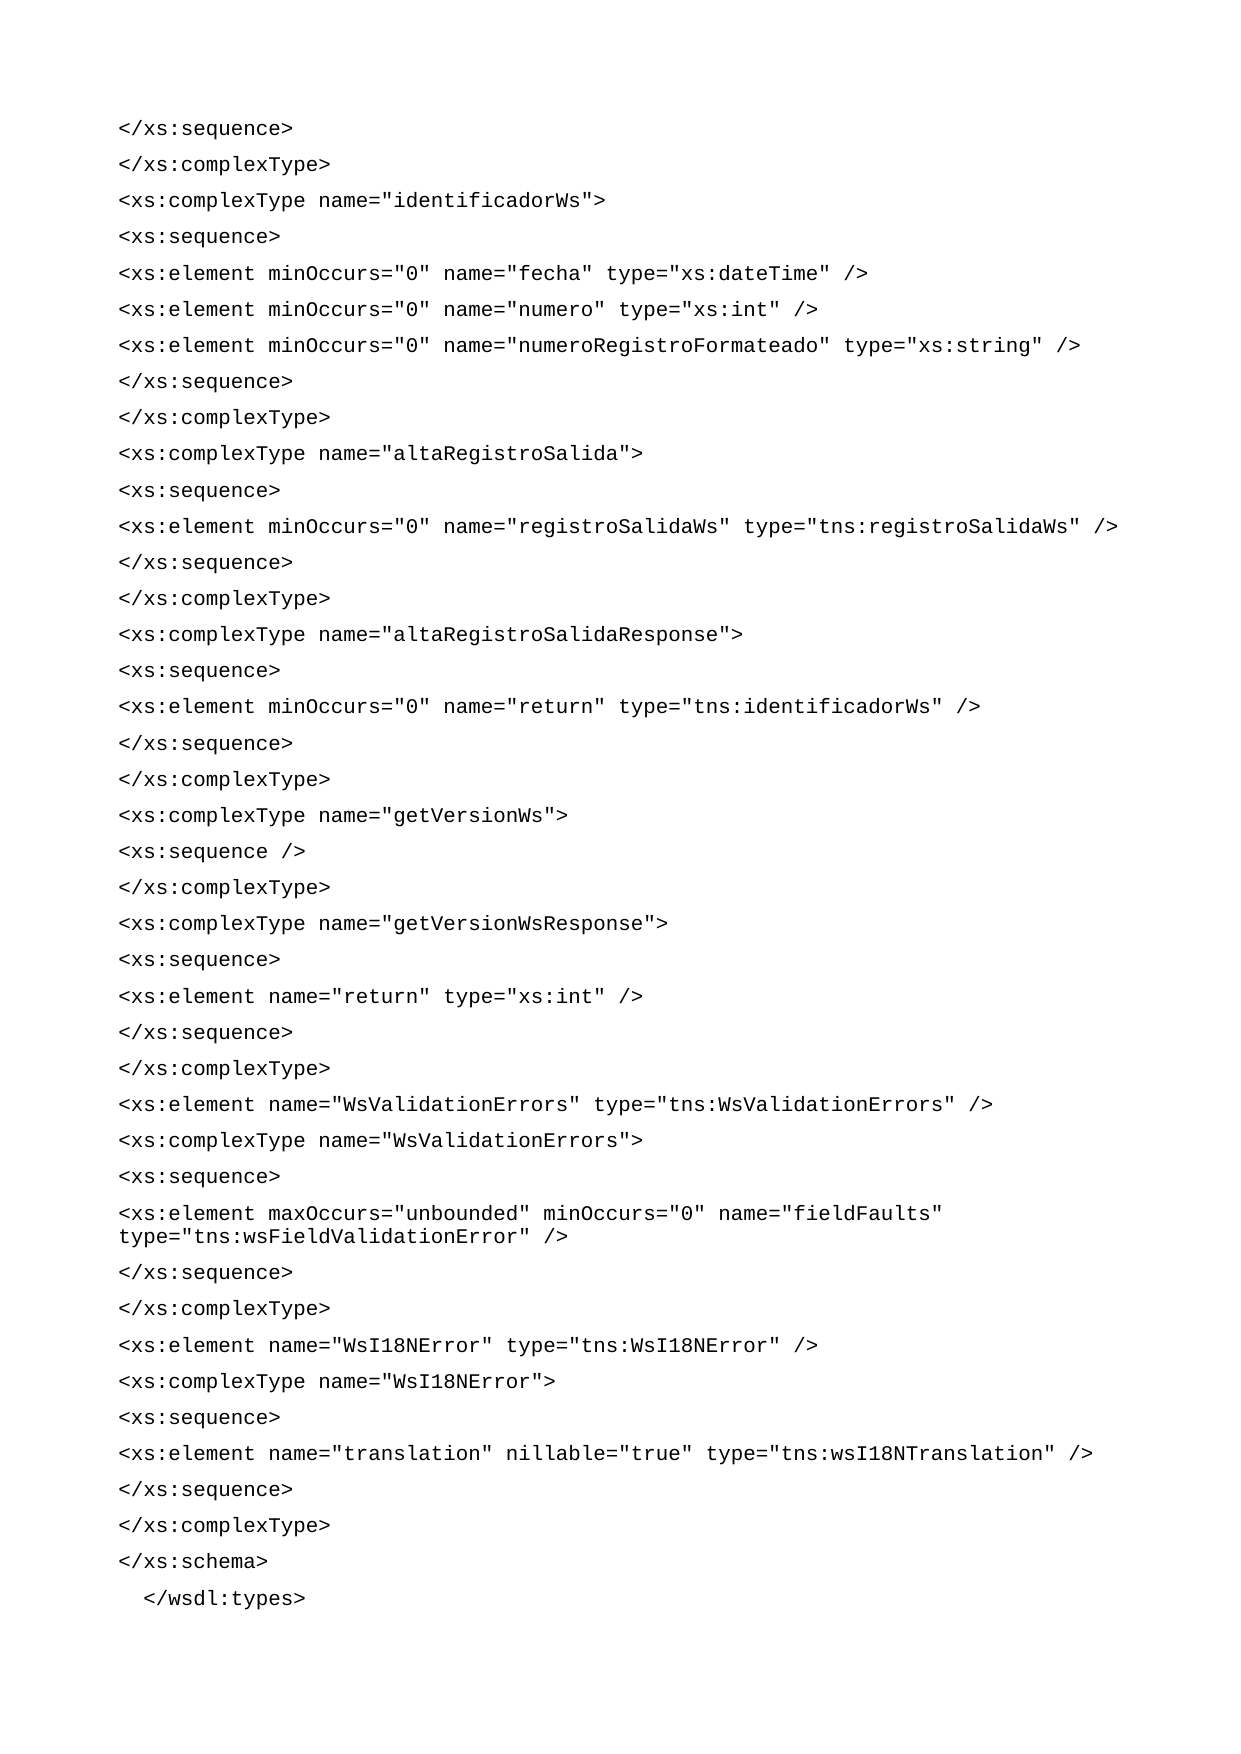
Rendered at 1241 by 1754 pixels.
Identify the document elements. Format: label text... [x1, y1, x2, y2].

text </xs:schema> [118, 1551, 1122, 1575]
text <xs:element maxOccurs="unbounded" minOccurs="0" name="fieldFaults" type="tns:wsFieldValidationError" /> [118, 1202, 1122, 1250]
text <xs:element name="return" type="xs:int" /> [118, 986, 1122, 1009]
text </xs:complexType> [118, 769, 1122, 792]
text <xs:sequence> [118, 1407, 1122, 1431]
text <xs:element minOccurs="0" name="numeroRegistroFormateado" type="xs:string" /> [118, 335, 1122, 359]
text <xs:sequence> [118, 949, 1122, 973]
text <xs:sequence> [118, 227, 1122, 250]
text </xs:sequence> [118, 733, 1122, 756]
text </xs:sequence> [118, 1479, 1122, 1503]
text <xs:complexType name="altaRegistroSalida"> [118, 443, 1122, 467]
text <xs:element minOccurs="0" name="fecha" type="xs:dateTime" /> [118, 263, 1122, 286]
text <xs:complexType name="identificadorWs"> [118, 190, 1122, 214]
text <xs:complexType name="getVersionWsResponse"> [118, 913, 1122, 937]
text <xs:element name="WsValidationErrors" type="tns:WsValidationErrors" /> [118, 1094, 1122, 1118]
text <xs:complexType name="WsI18NError"> [118, 1371, 1122, 1394]
text </xs:sequence> [118, 371, 1122, 395]
text <xs:element minOccurs="0" name="registroSalidaWs" type="tns:registroSalidaWs" /> [118, 516, 1122, 539]
text </xs:sequence> [118, 1022, 1122, 1045]
text <xs:element minOccurs="0" name="numero" type="xs:int" /> [118, 299, 1122, 322]
text </wsdl:types> [118, 1588, 1122, 1611]
text <xs:sequence> [118, 1166, 1122, 1190]
text </xs:complexType> [118, 407, 1122, 431]
text </xs:complexType> [118, 1515, 1122, 1539]
text <xs:element name="WsI18NError" type="tns:WsI18NError" /> [118, 1334, 1122, 1358]
text <xs:element name="translation" nillable="true" type="tns:wsI18NTranslation" /> [118, 1443, 1122, 1467]
text <xs:complexType name="altaRegistroSalidaResponse"> [118, 624, 1122, 648]
text <xs:complexType name="WsValidationErrors"> [118, 1130, 1122, 1154]
text </xs:complexType> [118, 154, 1122, 178]
text </xs:sequence> [118, 552, 1122, 576]
text <xs:sequence> [118, 479, 1122, 503]
text </xs:complexType> [118, 1058, 1122, 1082]
text <xs:element minOccurs="0" name="return" type="tns:identificadorWs" /> [118, 696, 1122, 720]
text <xs:complexType name="getVersionWs"> [118, 805, 1122, 828]
text </xs:complexType> [118, 588, 1122, 612]
text </xs:sequence> [118, 118, 1122, 142]
text </xs:complexType> [118, 877, 1122, 901]
text <xs:sequence> [118, 660, 1122, 684]
text <xs:sequence /> [118, 841, 1122, 865]
text </xs:complexType> [118, 1298, 1122, 1322]
text </xs:sequence> [118, 1262, 1122, 1286]
